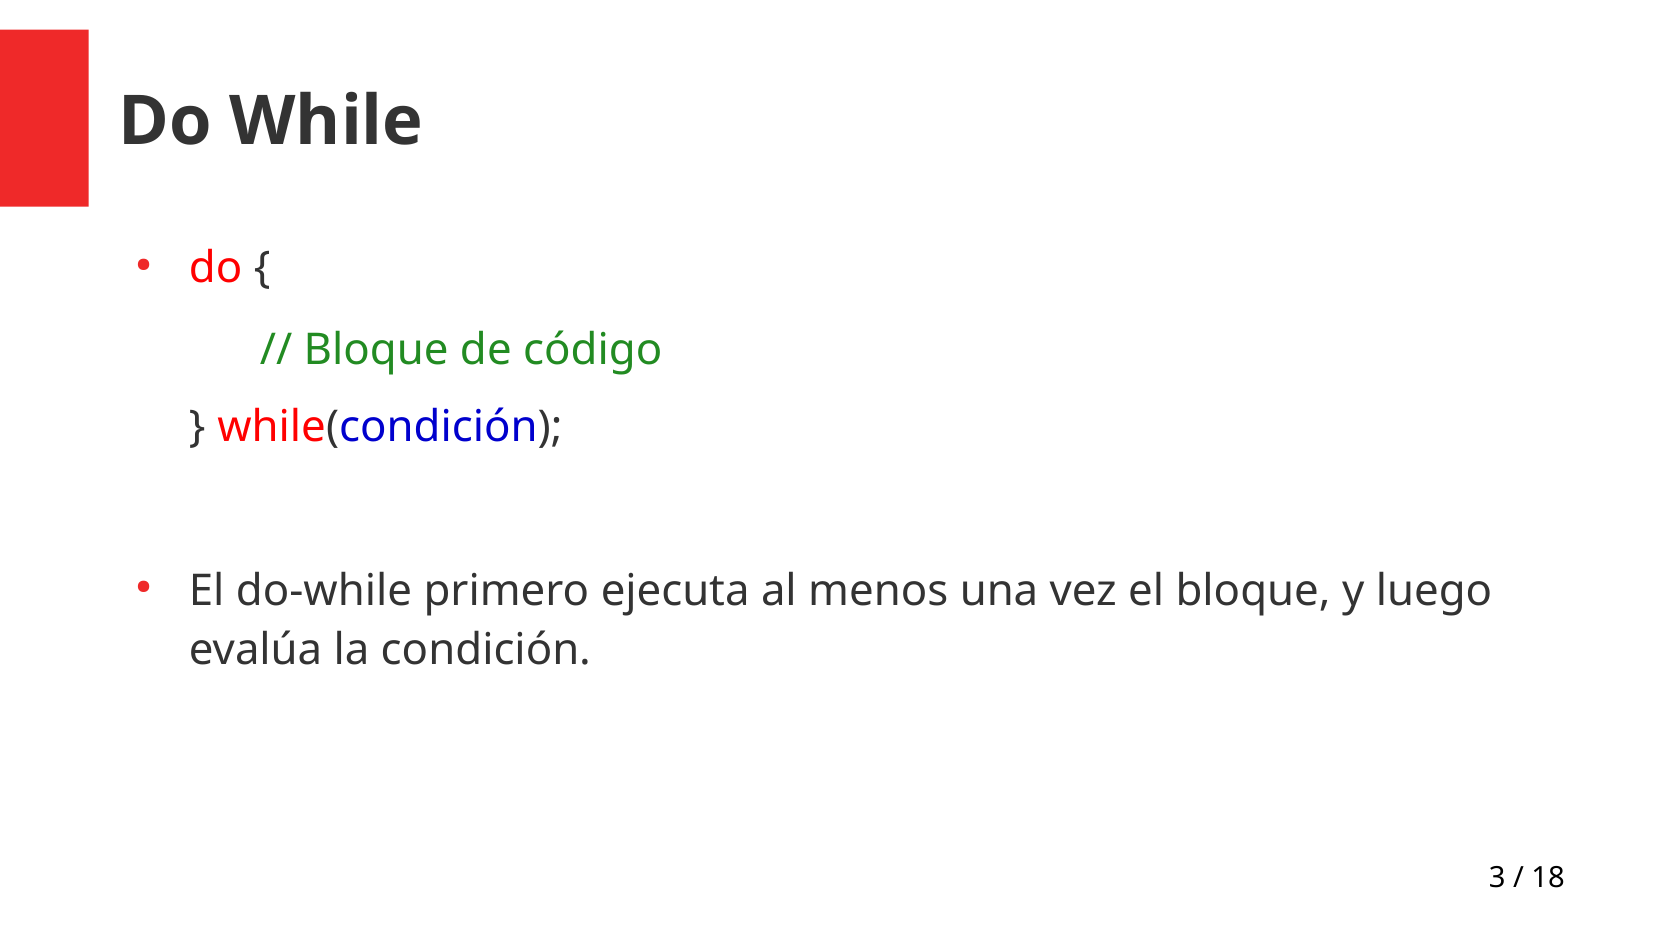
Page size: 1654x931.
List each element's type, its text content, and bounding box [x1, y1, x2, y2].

list do { // Bloque de código } while(condición); El do-while primero ejecuta al menos una vez el bloque, y luego evalúa la condición. [118, 236, 1595, 798]
title Do While [118, 29, 1595, 207]
